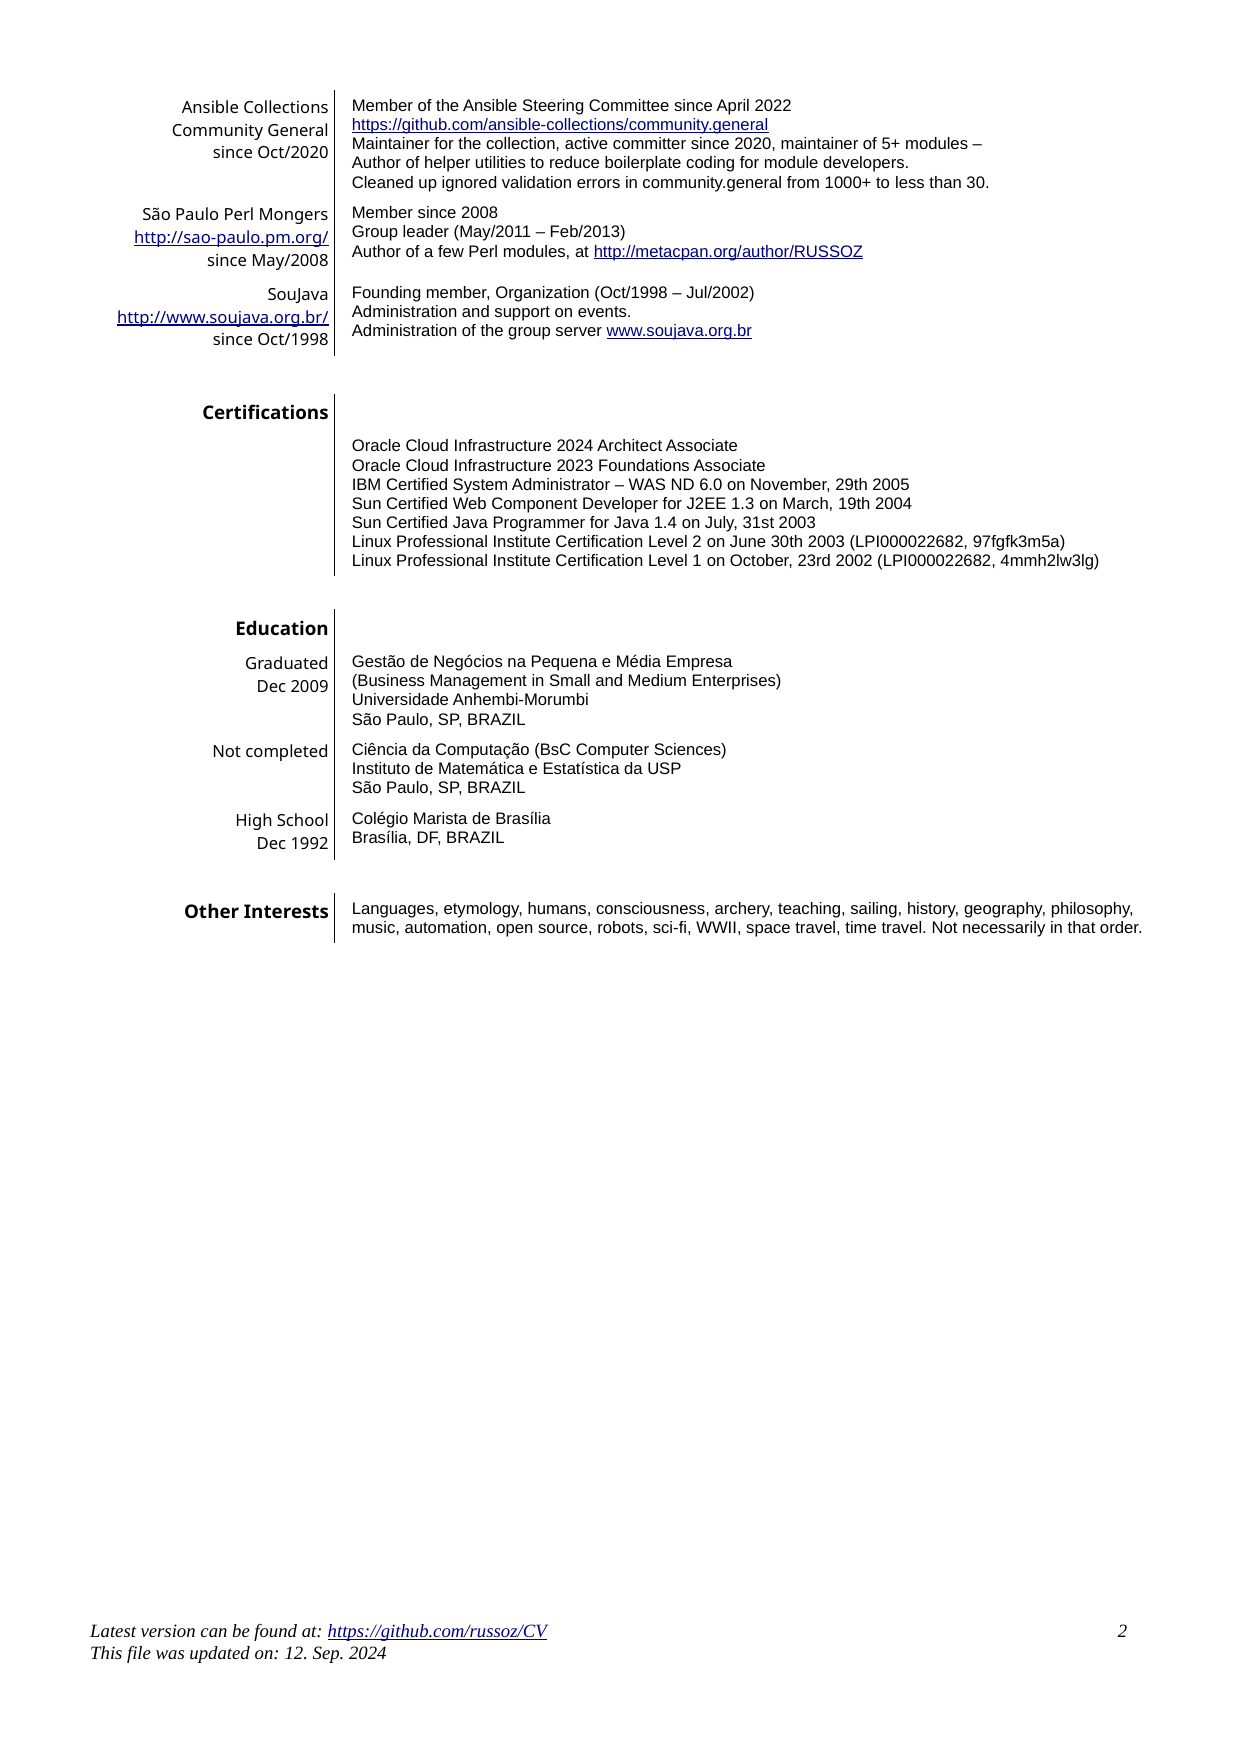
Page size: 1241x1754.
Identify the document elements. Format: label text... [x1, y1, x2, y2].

table_cell High School Dec 1992 [90, 803, 334, 860]
table_cell [90, 430, 334, 576]
table_cell Ciência da Computação (BsC Computer Sciences) Instituto de Matemática e Estatística da USP São Paulo, SP, BRAZIL [335, 734, 1149, 803]
table_cell Gestão de Negócios na Pequena e Média Empresa (Business Management in Small and Medium Enterprises) Universidade Anhembi-Morumbi São Paulo, SP, BRAZIL [335, 646, 1149, 734]
table_cell [334, 576, 1149, 609]
table_cell [335, 609, 1149, 646]
table_cell Education [90, 609, 334, 646]
table_cell São Paulo Perl Mongers http://sao-paulo.pm.org/ since May/2008 [90, 197, 334, 277]
table_cell Languages, etymology, humans, consciousness, archery, teaching, sailing, history, geography, philosophy, music, automation, open source, robots, sci-fi, WWII, space travel, time travel. Not necessarily in that order. [335, 893, 1149, 943]
table_cell SouJava http://www.soujava.org.br/ since Oct/1998 [90, 277, 334, 356]
table_cell Founding member, Organization (Oct/1998 – Jul/2002) Administration and support on events. Administration of the group server www.soujava.org.br [335, 277, 1149, 356]
table_cell [334, 356, 1149, 393]
table_cell Member since 2008 Group leader (May/2011 – Feb/2013) Author of a few Perl modules, at http://metacpan.org/author/RUSSOZ [335, 197, 1149, 277]
table_cell Ansible Collections Community General since Oct/2020 [90, 90, 334, 197]
table_cell [90, 860, 334, 893]
table_cell Other Interests [90, 893, 334, 943]
table_cell Certifications [90, 394, 334, 430]
table_cell Member of the Ansible Steering Committee since April 2022 https://github.com/ansible-collections/community.general Maintainer for the collection, active committer since 2020, maintainer of 5+ modules – Author of helper utilities to reduce boilerplate coding for module developers. Cleaned up ignored validation errors in community.general from 1000+ to less than 30. [335, 90, 1149, 197]
table_cell Not completed [90, 734, 334, 803]
table_cell [90, 356, 334, 393]
table_cell Oracle Cloud Infrastructure 2024 Architect Associate Oracle Cloud Infrastructure 2023 Foundations Associate IBM Certified System Administrator – WAS ND 6.0 on November, 29th 2005 Sun Certified Web Component Developer for J2EE 1.3 on March, 19th 2004 Sun Certified Java Programmer for Java 1.4 on July, 31st 2003 Linux Professional Institute Certification Level 2 on June 30th 2003 (LPI000022682, 97fgfk3m5a) Linux Professional Institute Certification Level 1 on October, 23rd 2002 (LPI000022682, 4mmh2lw3lg) [335, 430, 1149, 576]
table_cell [335, 394, 1149, 430]
table_cell Colégio Marista de Brasília Brasília, DF, BRAZIL [335, 803, 1149, 860]
table_cell Graduated Dec 2009 [90, 646, 334, 734]
table_cell [334, 860, 1149, 893]
table_cell [90, 576, 334, 609]
